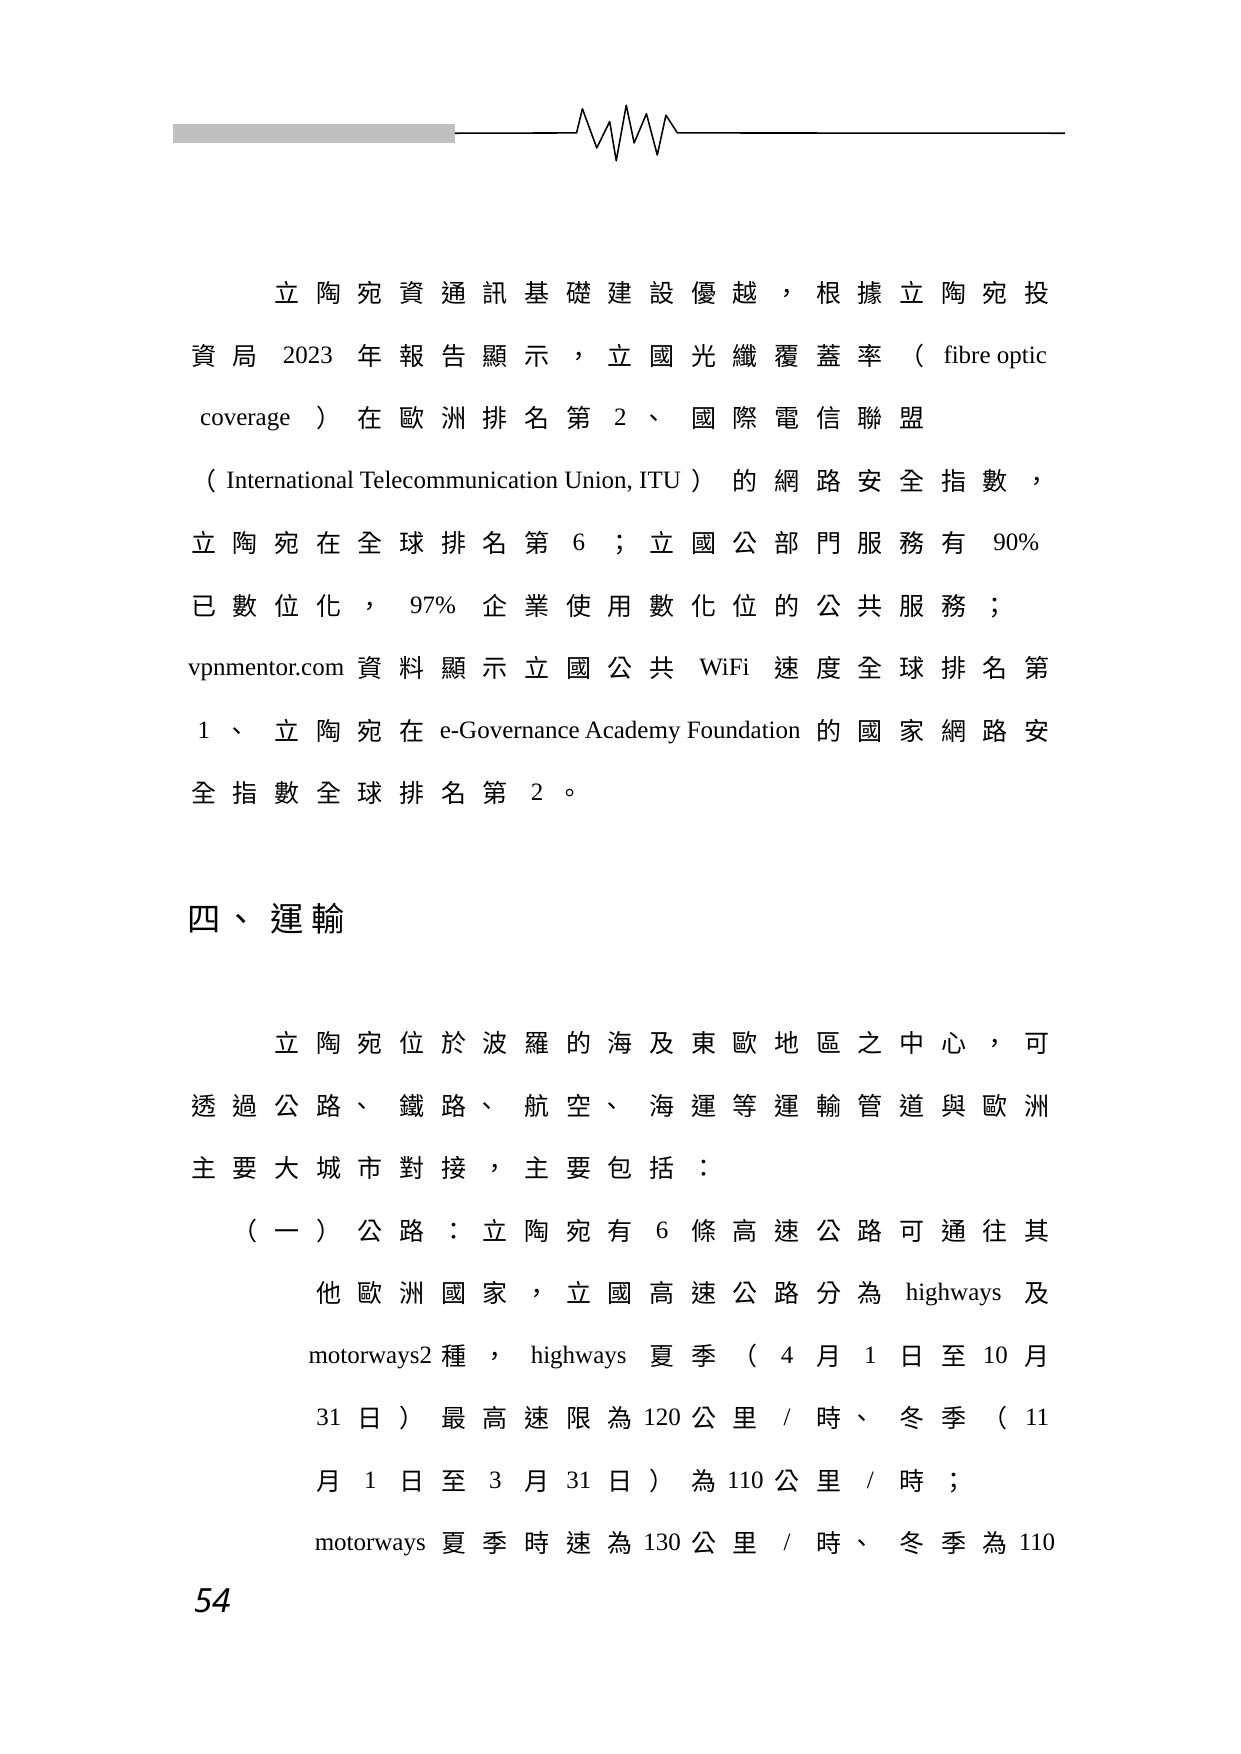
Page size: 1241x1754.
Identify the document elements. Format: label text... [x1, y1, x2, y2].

text （一）公路：立陶宛有6條高速公路可通往其他歐洲國家，立國高速公路分為highways及motorways2種，highways夏季（4月1日至10月31日）最高速限為120公里/時、冬季（11月1日至3月31日）為110公里/時；motorways夏季時速為130公里/時、冬季為110 [207, 1188, 1058, 1563]
text 立陶宛位於波羅的海及東歐地區之中心，可透過公路、鐵路、航空、海運等運輸管道與歐洲主要大城市對接，主要包括： [183, 1000, 1058, 1188]
text 四、運輸 [183, 875, 1058, 938]
text 立陶宛資通訊基礎建設優越，根據立陶宛投資局2023年報告顯示，立國光纖覆蓋率（fibre optic coverage）在歐洲排名第2、國際電信聯盟（International Telecommunication Union, ITU）的網路安全指數，立陶宛在全球排名第6；立國公部門服務有90%已數位化，97%企業使用數化位的公共服務；vpnmentor.com資料顯示立國公共WiFi速度全球排名第1、立陶宛在e-Governance Academy Foundation的國家網路安全指數全球排名第2。 [183, 250, 1058, 813]
